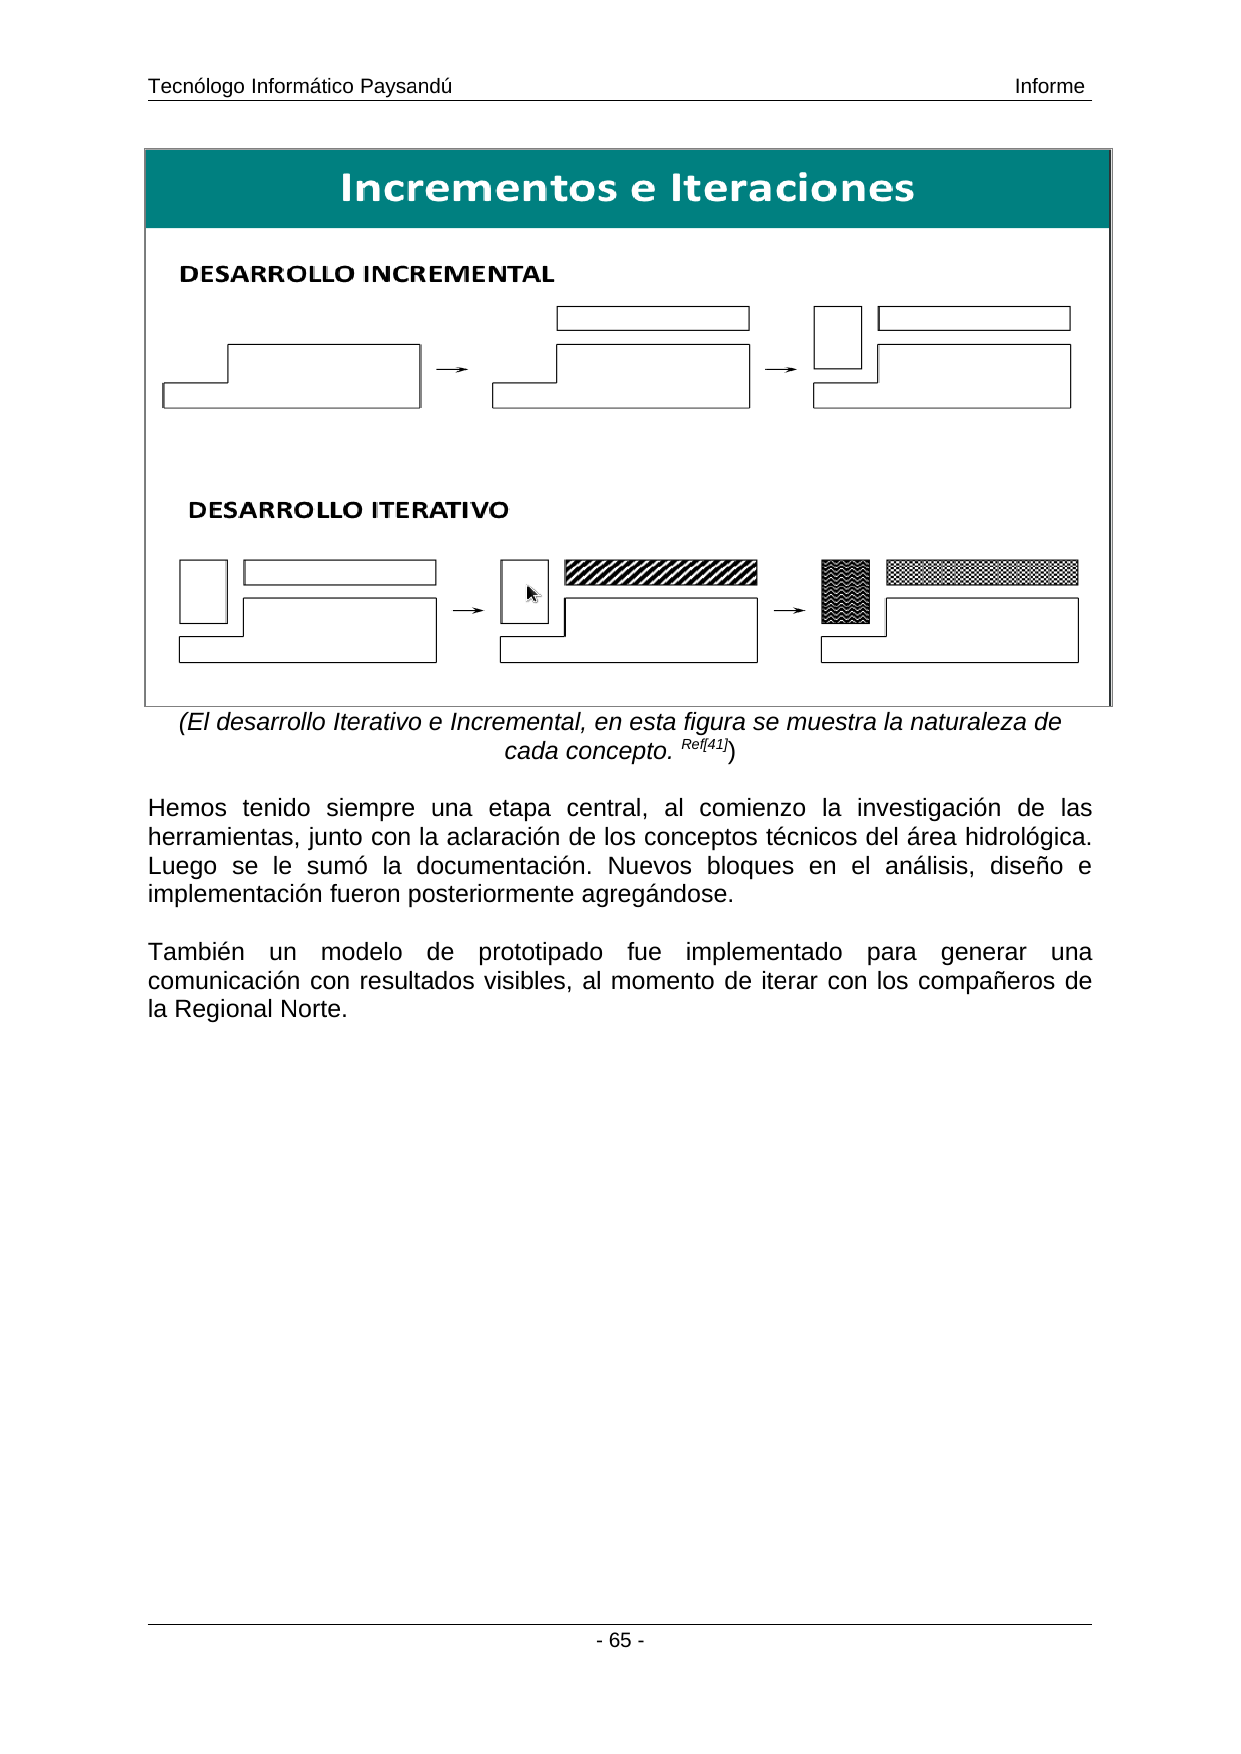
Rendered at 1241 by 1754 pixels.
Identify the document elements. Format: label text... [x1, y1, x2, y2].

text (El desarrollo Iterativo e Incremental, en esta figura se muestra la naturaleza de cada concepto. Ref[41]) [148, 707, 1092, 764]
text Hemos tenido siempre una etapa central, al comienzo la investigación de las herramientas, junto con la aclaración de los conceptos técnicos del área hidrológica. Luego se le sumó la documentación. Nuevos bloques en el análisis, diseño e implementación fueron posteriormente agregándose. [148, 793, 1092, 908]
picture [145, 149, 1112, 706]
text También un modelo de prototipado fue implementado para generar una comunicación con resultados visibles, al momento de iterar con los compañeros de la Regional Norte. [148, 937, 1092, 1023]
